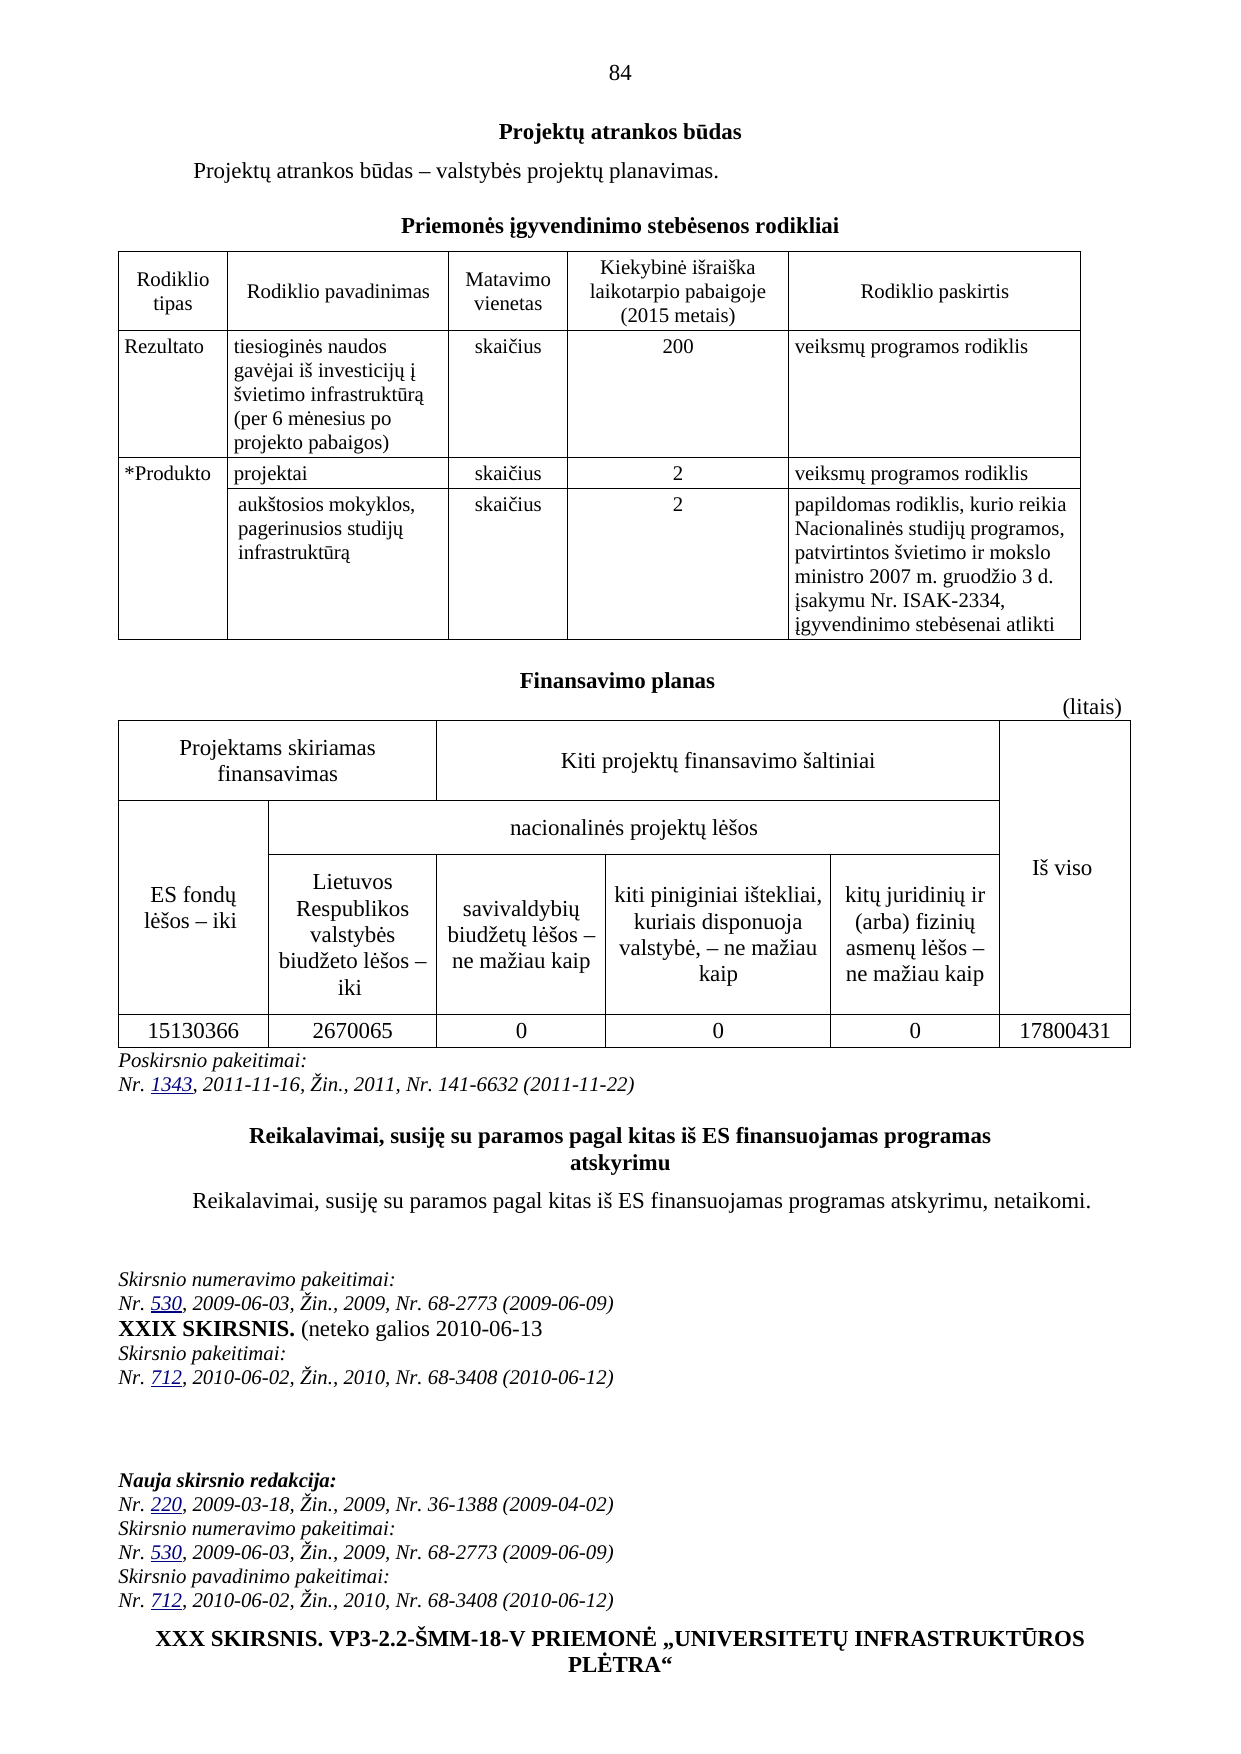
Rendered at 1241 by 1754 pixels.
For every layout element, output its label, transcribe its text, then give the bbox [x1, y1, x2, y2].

text Nauja skirsnio redakcija: [118, 1468, 1122, 1492]
table_header Matavimo vienetas [449, 252, 567, 330]
table_cell nacionalinės projektų lėšos [269, 801, 999, 854]
text Reikalavimai, susiję su paramos pagal kitas iš ES finansuojamas programas atskyrimu, netaikomi. [118, 1187, 1122, 1214]
table_header Rodiklio pavadinimas [228, 252, 448, 330]
text Nr. 712, 2010-06-02, Žin., 2010, Nr. 68-3408 (2010-06-12) [118, 1588, 1122, 1612]
table_cell kitų juridinių ir (arba) fizinių asmenų lėšos – ne mažiau kaip [831, 855, 999, 1013]
table_cell 0 [831, 1015, 999, 1047]
text Finansavimo planas [118, 667, 1122, 693]
text Projektų atrankos būdas – valstybės projektų planavimas. [156, 157, 1122, 183]
table_cell Lietuvos Respublikos valstybės biudžeto lėšos – iki [269, 855, 436, 1013]
text XXIX SKIRSNIS. (neteko galios 2010-06-13 [118, 1314, 1122, 1341]
table_cell 2670065 [269, 1015, 436, 1047]
text Nr. 712, 2010-06-02, Žin., 2010, Nr. 68-3408 (2010-06-12) [118, 1365, 1122, 1389]
table_cell papildomas rodiklis, kurio reikia Nacionalinės studijų programos, patvirtintos švietimo ir mokslo ministro 2007 m. gruodžio 3 d. įsakymu Nr. ISAK-2334, įgyvendinimo stebėsenai atlikti [789, 489, 1080, 639]
table_header Kiti projektų finansavimo šaltiniai [437, 721, 999, 800]
table_cell 200 [568, 331, 788, 457]
text Nr. 1343, 2011-11-16, Žin., 2011, Nr. 141-6632 (2011-11-22) [118, 1072, 1122, 1096]
table_cell 2 [568, 489, 788, 639]
text Nr. 220, 2009-03-18, Žin., 2009, Nr. 36-1388 (2009-04-02) [118, 1492, 1122, 1516]
table_cell skaičius [449, 489, 567, 639]
table_cell aukštosios mokyklos, pagerinusios studijų infrastruktūrą [228, 489, 448, 639]
table_cell 2 [568, 458, 788, 488]
table_header Iš viso [1000, 721, 1130, 1013]
table_cell projektai [228, 458, 448, 488]
table_cell 17800431 [1000, 1015, 1130, 1047]
table_cell savivaldybių biudžetų lėšos – ne mažiau kaip [437, 855, 605, 1013]
text Priemonės įgyvendinimo stebėsenos rodikliai [118, 212, 1122, 238]
text Reikalavimai, susiję su paramos pagal kitas iš ES finansuojamas programas atskyrimu [118, 1122, 1122, 1175]
table_cell *Produkto [119, 458, 227, 639]
text Projektų atrankos būdas [118, 118, 1122, 144]
table_cell veiksmų programos rodiklis [789, 458, 1080, 488]
table_cell tiesioginės naudos gavėjai iš investicijų į švietimo infrastruktūrą (per 6 mėnesius po projekto pabaigos) [228, 331, 448, 457]
table_header Projektams skiriamas finansavimas [119, 721, 436, 800]
table_cell veiksmų programos rodiklis [789, 331, 1080, 457]
table_header Rodiklio tipas [119, 252, 227, 330]
text Skirsnio numeravimo pakeitimai: [118, 1266, 1122, 1291]
table_cell skaičius [449, 331, 567, 457]
table_cell 15130366 [119, 1015, 268, 1047]
table_header Rodiklio paskirtis [789, 252, 1080, 330]
text Skirsnio numeravimo pakeitimai: [118, 1516, 1122, 1540]
text Nr. 530, 2009-06-03, Žin., 2009, Nr. 68-2773 (2009-06-09) [118, 1540, 1122, 1564]
table_cell skaičius [449, 458, 567, 488]
text (litais) [118, 693, 1122, 719]
table_header Kiekybinė išraiška laikotarpio pabaigoje (2015 metais) [568, 252, 788, 330]
table_cell Rezultato [119, 331, 227, 457]
table_cell 0 [437, 1015, 605, 1047]
text Poskirsnio pakeitimai: [118, 1048, 1122, 1072]
table_cell 0 [606, 1015, 830, 1047]
table_cell kiti piniginiai ištekliai, kuriais disponuoja valstybė, – ne mažiau kaip [606, 855, 830, 1013]
text Skirsnio pavadinimo pakeitimai: [118, 1564, 1122, 1588]
table_cell ES fondų lėšos – iki [119, 801, 268, 1013]
text Nr. 530, 2009-06-03, Žin., 2009, Nr. 68-2773 (2009-06-09) [118, 1291, 1122, 1314]
text XXX SKIRSNIS. VP3-2.2-ŠMM-18-V PRIEMONĖ „UNIVERSITETŲ INFRASTRUKTŪROS PLĖTRA“ [118, 1625, 1122, 1678]
text Skirsnio pakeitimai: [118, 1341, 1122, 1365]
